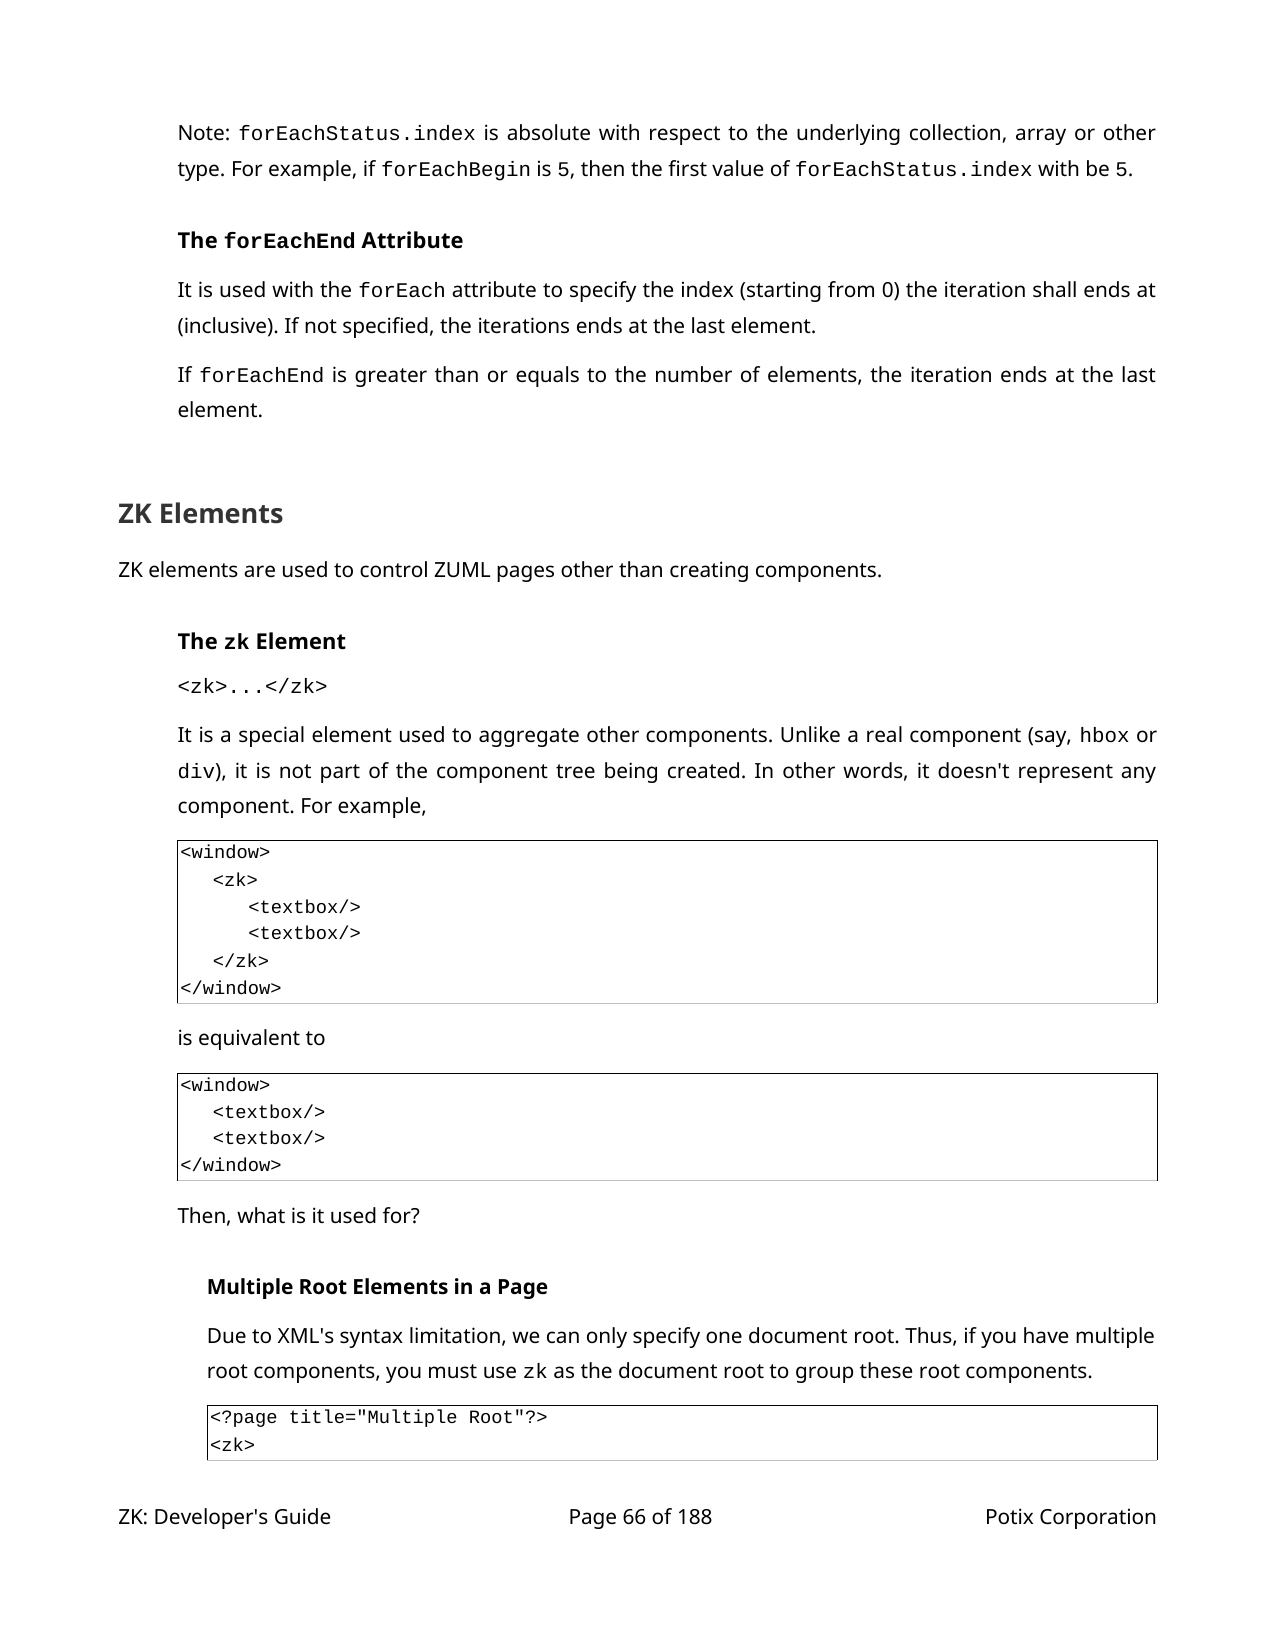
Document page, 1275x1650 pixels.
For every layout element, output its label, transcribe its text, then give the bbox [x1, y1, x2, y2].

text <zk>...</zk> [177, 676, 1157, 700]
text <textbox/> <textbox/> [178, 1099, 1157, 1150]
text is equivalent to [177, 1023, 1157, 1052]
text </window> [178, 1153, 1157, 1180]
text <window> [178, 841, 1157, 864]
subtitle The forEachEnd Attribute [177, 225, 1157, 255]
text <?page title="Multiple Root"?> [208, 1406, 1157, 1429]
subtitle ZK Elements [118, 494, 1157, 531]
text <window> [178, 1074, 1157, 1097]
text <zk> [208, 1432, 1157, 1460]
text Then, what is it used for? [177, 1201, 1157, 1229]
subtitle Multiple Root Elements in a Page [207, 1272, 1157, 1300]
text It is used with the forEach attribute to specify the index (starting from 0) the iteration shall ends at (inclusive). If not specified, the iterations ends at the last element. [177, 275, 1157, 339]
text </zk> [178, 948, 1157, 973]
text It is a special element used to aggregate other components. Unlike a real component (say, hbox or div), it is not part of the component tree being created. In other words, it doesn't represent any component. For example, [177, 720, 1157, 820]
text </window> [178, 976, 1157, 1003]
text <textbox/> <textbox/> [178, 895, 1157, 946]
text If forEachEnd is greater than or equals to the number of elements, the iteration ends at the last element. [177, 360, 1157, 423]
text Due to XML's syntax limitation, we can only specify one document root. Thus, if you have multiple root components, you must use zk as the document root to group these root components. [207, 1321, 1157, 1384]
text Note: forEachStatus.index is absolute with respect to the underlying collection, array or other type. For example, if forEachBegin is 5, then the first value of forEachStatus.index with be 5. [177, 118, 1157, 182]
subtitle The zk Element [177, 626, 1157, 656]
text <zk> [178, 867, 1157, 892]
text ZK elements are used to control ZUML pages other than creating components. [118, 555, 1157, 583]
